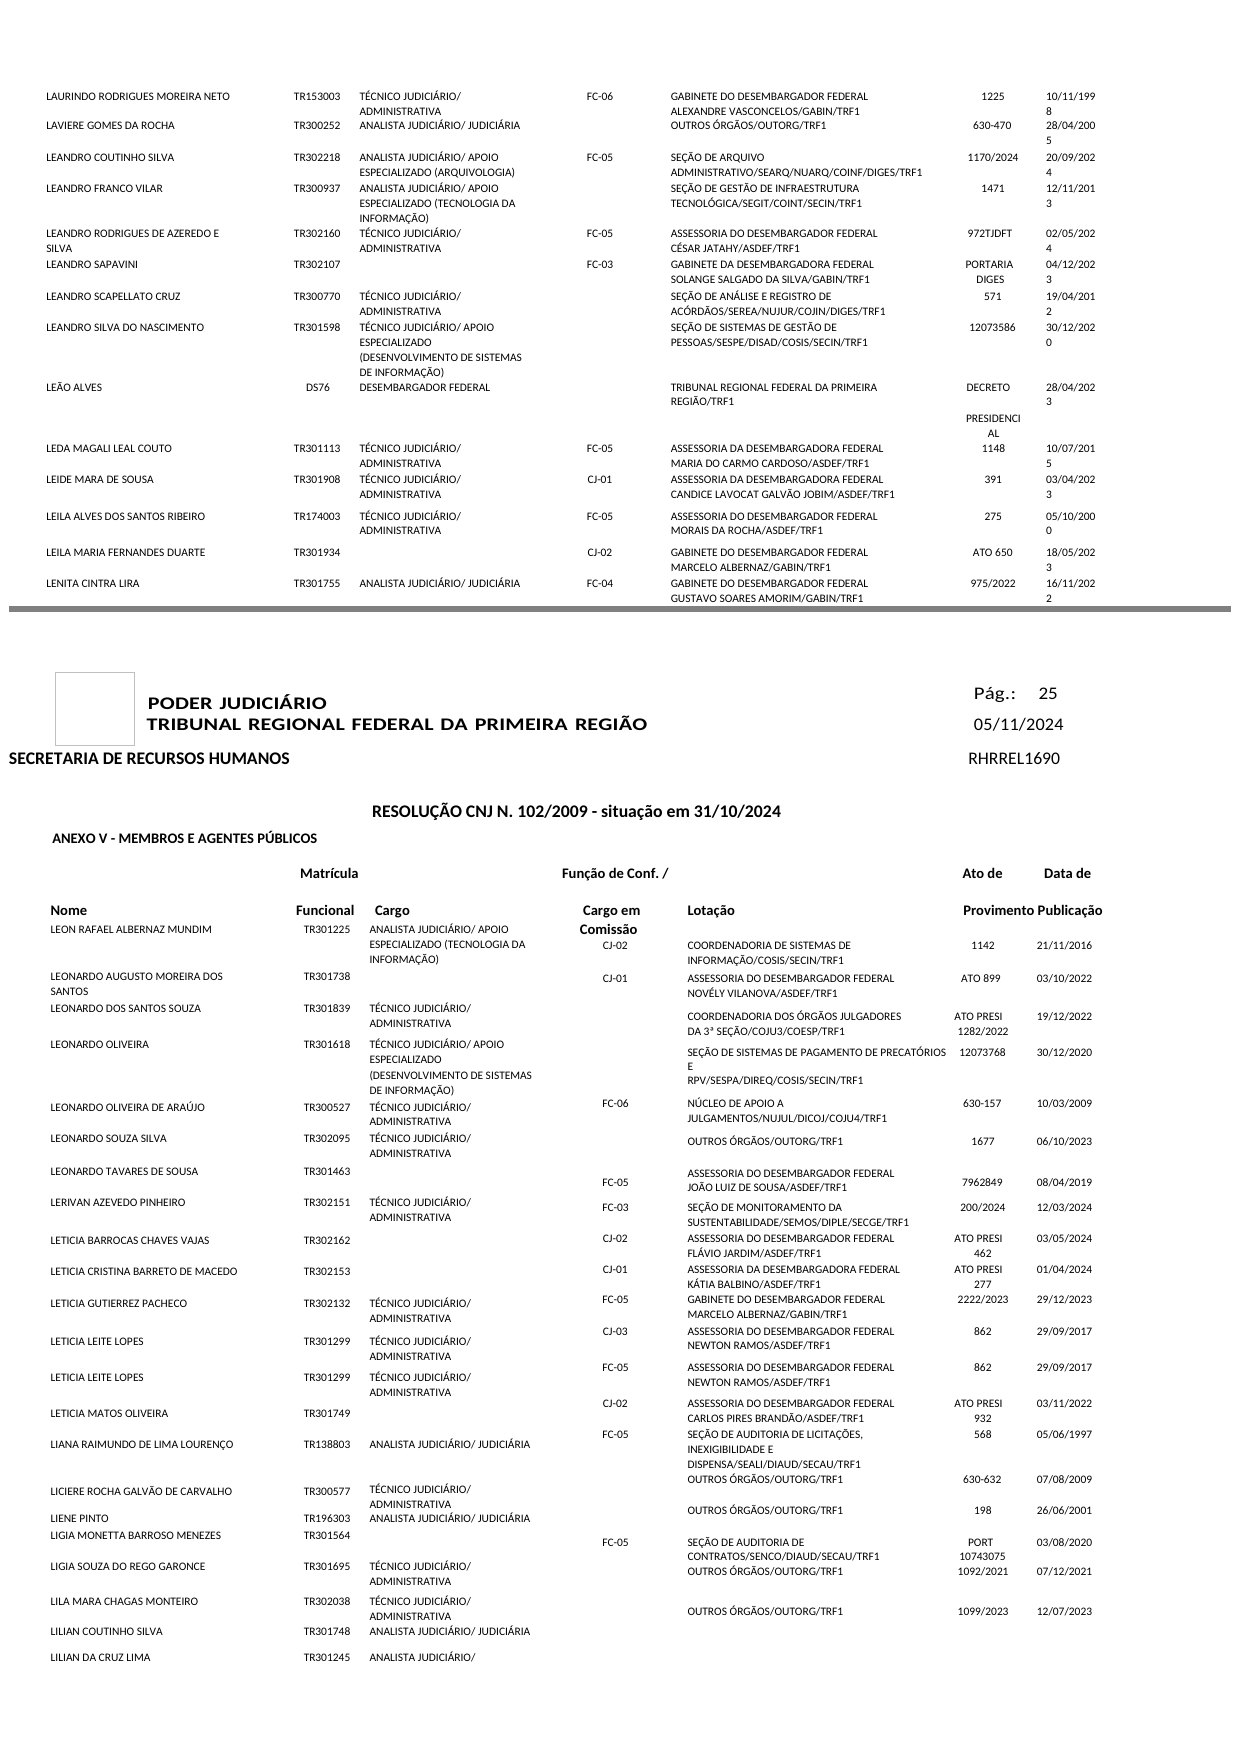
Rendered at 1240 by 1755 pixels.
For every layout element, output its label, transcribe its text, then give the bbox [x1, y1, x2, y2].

table_cell TÉCNICO JUDICIÁRIO/ ADMINISTRATIVA [369, 1370, 559, 1406]
table_cell 28/04/2023 [1039, 380, 1100, 441]
table_cell LIENE PINTO [50, 1512, 296, 1528]
table_header Nome [50, 901, 296, 922]
table_cell ASSESSORIA DA DESEMBARGADORA FEDERAL KÁTIA BALBINO/ASDEF/TRF1 [687, 1263, 949, 1292]
table_cell 862 [949, 1360, 1037, 1396]
table_cell TR300527 [296, 1100, 369, 1131]
table_cell TR301299 [296, 1370, 369, 1406]
table_cell TR300577 [296, 1471, 369, 1512]
table_cell TR301839 [296, 1001, 369, 1037]
table_cell TR300770 [294, 289, 359, 320]
table_cell CJ-01 [580, 972, 687, 1009]
table_cell ATO 650 [944, 545, 1039, 576]
table_cell OUTROS ÓRGÃOS/OUTORG/TRF1 [687, 1596, 949, 1627]
table_cell 07/08/2009 [1037, 1472, 1103, 1503]
table_cell 391 [944, 473, 1039, 509]
table_cell CJ-02 [580, 1396, 687, 1427]
table_cell 20/09/2024 [1039, 150, 1100, 181]
table_cell TR302153 [296, 1265, 369, 1296]
table_cell LILIAN DA CRUZ LIMA [50, 1650, 296, 1665]
table_cell LEONARDO OLIVEIRA DE ARAÚJO [50, 1100, 296, 1131]
table_cell 568 [949, 1427, 1037, 1472]
table_cell [587, 181, 671, 226]
table_cell [587, 289, 671, 320]
table_cell 12/07/2023 [1037, 1596, 1103, 1627]
table_header Lotação Provimento Publicação [687, 901, 1103, 938]
table_cell COORDENADORIA DE SISTEMAS DE INFORMAÇÃO/COSIS/SECIN/TRF1 [687, 939, 949, 972]
table_cell [580, 1472, 687, 1503]
table_cell FC-04 [587, 576, 671, 606]
table_cell 03/05/2024 [1037, 1232, 1103, 1263]
table_header Funcional [296, 901, 369, 922]
table_cell [369, 1406, 559, 1438]
table_cell OUTROS ÓRGÃOS/OUTORG/TRF1 [671, 119, 964, 150]
table_cell 7962849 [949, 1166, 1037, 1200]
table_cell TÉCNICO JUDICIÁRIO/ ADMINISTRATIVA [369, 1560, 559, 1594]
table_cell LICIERE ROCHA GALVÃO DE CARVALHO [50, 1471, 296, 1512]
table_cell 200/2024 [949, 1200, 1037, 1232]
table_cell 21/11/2016 [1037, 939, 1103, 972]
table_cell [580, 1046, 687, 1097]
table_header FC-06 [587, 89, 671, 119]
table_cell TR302107 [294, 258, 359, 289]
table_cell TÉCNICO JUDICIÁRIO/ ADMINISTRATIVA [369, 1334, 559, 1370]
table_cell LIGIA MONETTA BARROSO MENEZES [50, 1528, 296, 1559]
table_cell ANALISTA JUDICIÁRIO/ JUDICIÁRIA [369, 1512, 559, 1528]
table_cell TR301908 [294, 473, 359, 509]
table_cell ASSESSORIA DO DESEMBARGADOR FEDERAL FLÁVIO JARDIM/ASDEF/TRF1 [687, 1232, 949, 1263]
table_cell 1142 [949, 939, 1037, 972]
table_cell ASSESSORIA DO DESEMBARGADOR FEDERAL NEWTON RAMOS/ASDEF/TRF1 [687, 1360, 949, 1396]
table_cell LEIDE MARA DE SOUSA [46, 473, 294, 509]
table_cell TR301748 [296, 1624, 369, 1650]
table_cell LILIAN COUTINHO SILVA [50, 1624, 296, 1650]
table_cell TR196303 [296, 1512, 369, 1528]
table_cell TR174003 [294, 509, 359, 545]
table_cell 12/03/2024 [1037, 1200, 1103, 1232]
table_cell TR301738 [296, 970, 369, 1001]
table_cell [944, 258, 964, 289]
table_cell ATO PRESI 1282/2022 [949, 1010, 1037, 1046]
table_cell ANALISTA JUDICIÁRIO/ APOIO ESPECIALIZADO (TECNOLOGIA DA INFORMAÇÃO) [369, 922, 559, 969]
table_cell LEONARDO DOS SANTOS SOUZA [50, 1001, 296, 1037]
table_cell ANALISTA JUDICIÁRIO/ JUDICIÁRIA [369, 1438, 559, 1471]
table_cell 29/09/2017 [1037, 1360, 1103, 1396]
table_cell [587, 119, 671, 150]
table_cell 08/04/2019 [1037, 1166, 1103, 1200]
table_cell 03/11/2022 [1037, 1396, 1103, 1427]
table_cell TR301934 [294, 545, 359, 576]
table_cell LILA MARA CHAGAS MONTEIRO [50, 1594, 296, 1624]
table_cell TRIBUNAL REGIONAL FEDERAL DA PRIMEIRA REGIÃO/TRF1 [671, 380, 944, 441]
table_cell 29/09/2017 [1037, 1324, 1103, 1360]
table_cell 28/04/2005 [1039, 119, 1100, 150]
table_cell [580, 1503, 687, 1535]
table_cell TR302151 [296, 1195, 369, 1233]
table_cell [580, 1010, 687, 1046]
table_cell TÉCNICO JUDICIÁRIO/ ADMINISTRATIVA [369, 1471, 559, 1512]
table_cell LEONARDO SOUZA SILVA [50, 1131, 296, 1164]
table_cell [580, 1565, 687, 1596]
table_cell LEANDRO SILVA DO NASCIMENTO [46, 320, 294, 380]
table_cell TR301749 [296, 1406, 369, 1438]
table_cell LENITA CINTRA LIRA [46, 576, 294, 606]
table_cell TR300252 [294, 119, 359, 150]
table_cell TÉCNICO JUDICIÁRIO/ ADMINISTRATIVA [359, 473, 587, 509]
table_cell CJ-01 [580, 1263, 687, 1292]
table_cell 1471 [964, 181, 1039, 226]
table_cell DS76 [294, 380, 359, 441]
table_cell FC-06 [580, 1097, 687, 1134]
table_cell TÉCNICO JUDICIÁRIO/ ADMINISTRATIVA [359, 509, 587, 545]
table_cell LAVIERE GOMES DA ROCHA [46, 119, 294, 150]
table_cell 1677 [949, 1134, 1037, 1166]
table_cell TÉCNICO JUDICIÁRIO/ ADMINISTRATIVA [359, 441, 587, 473]
table_cell TÉCNICO JUDICIÁRIO/ ADMINISTRATIVA [369, 1195, 559, 1233]
table_cell (DESENVOLVIMENTO DE SISTEMAS DE INFORMAÇÃO) [369, 1068, 559, 1100]
table_cell ASSESSORIA DO DESEMBARGADOR FEDERAL NEWTON RAMOS/ASDEF/TRF1 [687, 1324, 949, 1360]
table_cell [580, 1134, 687, 1166]
text SECRETARIA DE RECURSOS HUMANOS RHRREL1690 [9, 612, 1091, 769]
table_cell TR138803 [296, 1438, 369, 1471]
table_cell 12073768 [949, 1046, 1037, 1097]
table_header LAURINDO RODRIGUES MOREIRA NETO [46, 89, 294, 119]
table_cell ASSESSORIA DA DESEMBARGADORA FEDERAL MARIA DO CARMO CARDOSO/ASDEF/TRF1 [671, 441, 944, 473]
table_cell ASSESSORIA DO DESEMBARGADOR FEDERAL MORAIS DA ROCHA/ASDEF/TRF1 [671, 509, 944, 545]
table_cell [944, 226, 964, 257]
table_cell SEÇÃO DE ANÁLISE E REGISTRO DE ACÓRDÃOS/SEREA/NUJUR/COJIN/DIGES/TRF1 [671, 289, 944, 320]
table_cell 29/12/2023 [1037, 1293, 1103, 1324]
table_cell ASSESSORIA DA DESEMBARGADORA FEDERAL CANDICE LAVOCAT GALVÃO JOBIM/ASDEF/TRF1 [671, 473, 944, 509]
table_cell CJ-02 [580, 939, 687, 972]
table_cell 01/04/2024 [1037, 1263, 1103, 1292]
table_cell FC-05 [580, 1427, 687, 1472]
table_cell LEILA MARIA FERNANDES DUARTE [46, 545, 294, 576]
table_cell TR301245 [296, 1650, 369, 1665]
table_cell FC-05 [580, 1360, 687, 1396]
table_cell LEANDRO SCAPELLATO CRUZ [46, 289, 294, 320]
table_cell SEÇÃO DE SISTEMAS DE PAGAMENTO DE PRECATÓRIOS E RPV/SESPA/DIREQ/COSIS/SECIN/TRF1 [687, 1046, 949, 1097]
table_cell 03/04/2023 [1039, 473, 1100, 509]
table_cell ANALISTA JUDICIÁRIO/ [369, 1650, 559, 1665]
table_cell 19/04/2012 [1039, 289, 1100, 320]
table_header [569, 886, 1103, 1665]
table_cell TR301695 [296, 1560, 369, 1594]
table_cell TR301564 [296, 1528, 369, 1559]
table_cell FC-05 [587, 441, 671, 473]
table_cell 05/06/1997 [1037, 1427, 1103, 1472]
table_cell LETICIA BARROCAS CHAVES VAJAS [50, 1233, 296, 1265]
text Matrícula Função de Conf. / Ato de Data de [50, 856, 1091, 884]
table_cell DESEMBARGADOR FEDERAL [359, 380, 587, 441]
table_cell ASSESSORIA DO DESEMBARGADOR FEDERAL CÉSAR JATAHY/ASDEF/TRF1 [671, 226, 944, 257]
table_cell ANALISTA JUDICIÁRIO/ APOIO ESPECIALIZADO (ARQUIVOLOGIA) [359, 150, 587, 181]
table_cell SEÇÃO DE SISTEMAS DE GESTÃO DE PESSOAS/SESPE/DISAD/COSIS/SECIN/TRF1 [671, 320, 944, 380]
table_cell [944, 181, 964, 226]
table_cell 275 [944, 509, 1039, 545]
table_cell TR301618 [296, 1037, 369, 1068]
table_cell TR301598 [294, 320, 359, 380]
table_cell ANALISTA JUDICIÁRIO/ JUDICIÁRIA [359, 119, 587, 150]
table_cell TR302095 [296, 1131, 369, 1164]
table_cell FC-05 [580, 1166, 687, 1200]
table_cell TR302162 [296, 1233, 369, 1265]
table_cell 05/10/2000 [1039, 509, 1100, 545]
table_cell [369, 1265, 559, 1296]
table_cell LERIVAN AZEVEDO PINHEIRO [50, 1195, 296, 1233]
table_cell ANALISTA JUDICIÁRIO/ JUDICIÁRIA [359, 576, 587, 606]
table_cell LIGIA SOUZA DO REGO GARONCE [50, 1560, 296, 1594]
table_header TR153003 [294, 89, 359, 119]
table_cell TR301113 [294, 441, 359, 473]
table_cell FC-05 [587, 509, 671, 545]
table_cell 30/12/2020 [1039, 320, 1100, 380]
table_cell TR302132 [296, 1296, 369, 1334]
table_cell GABINETE DO DESEMBARGADOR FEDERAL GUSTAVO SOARES AMORIM/GABIN/TRF1 [671, 576, 944, 606]
table_cell [944, 289, 964, 320]
table_cell TR301755 [294, 576, 359, 606]
table_cell TÉCNICO JUDICIÁRIO/ APOIO ESPECIALIZADO [369, 1037, 559, 1068]
table_cell DECRETO [964, 380, 1039, 411]
table_cell 630-632 [949, 1472, 1037, 1503]
table_cell LETICIA GUTIERREZ PACHECO [50, 1296, 296, 1334]
table_cell TR301463 [296, 1164, 369, 1195]
table_cell [580, 1596, 687, 1627]
table_cell LEONARDO OLIVEIRA [50, 1037, 296, 1068]
table_cell TÉCNICO JUDICIÁRIO/ ADMINISTRATIVA [369, 1594, 559, 1624]
table_cell [369, 970, 559, 1001]
table_cell ASSESSORIA DO DESEMBARGADOR FEDERAL NOVÉLY VILANOVA/ASDEF/TRF1 [687, 972, 949, 1009]
table_cell CJ-03 [580, 1324, 687, 1360]
table_cell OUTROS ÓRGÃOS/OUTORG/TRF1 [687, 1565, 949, 1596]
table_cell SEÇÃO DE MONITORAMENTO DA SUSTENTABILIDADE/SEMOS/DIPLE/SECGE/TRF1 [687, 1200, 949, 1232]
table_cell TÉCNICO JUDICIÁRIO/ ADMINISTRATIVA [359, 226, 587, 257]
table_cell ANALISTA JUDICIÁRIO/ JUDICIÁRIA [369, 1624, 559, 1650]
table_cell ASSESSORIA DO DESEMBARGADOR FEDERAL CARLOS PIRES BRANDÃO/ASDEF/TRF1 [687, 1396, 949, 1427]
table_cell LEANDRO RODRIGUES DE AZEREDO E SILVA [46, 226, 294, 257]
table_cell TR301225 [296, 922, 369, 969]
table_cell ANALISTA JUDICIÁRIO/ APOIO ESPECIALIZADO (TECNOLOGIA DA INFORMAÇÃO) [359, 181, 587, 226]
table_cell 04/12/2023 [1039, 258, 1100, 289]
table_cell 571 [964, 289, 1039, 320]
table_cell SEÇÃO DE AUDITORIA DE CONTRATOS/SENCO/DIAUD/SECAU/TRF1 [687, 1535, 949, 1564]
table_cell LEILA ALVES DOS SANTOS RIBEIRO [46, 509, 294, 545]
table_cell 1170/2024 [964, 150, 1039, 181]
table_cell GABINETE DO DESEMBARGADOR FEDERAL MARCELO ALBERNAZ/GABIN/TRF1 [687, 1293, 949, 1324]
table_cell 03/08/2020 [1037, 1535, 1103, 1564]
table_cell FC-05 [580, 1293, 687, 1324]
table_cell 1148 [944, 441, 1039, 473]
table_cell 12/11/2013 [1039, 181, 1100, 226]
table_cell CJ-01 [587, 473, 671, 509]
table_cell PRESIDENCI AL [944, 411, 1039, 441]
table_cell 30/12/2020 [1037, 1046, 1103, 1097]
table_cell [296, 1068, 369, 1100]
table_cell [944, 380, 964, 411]
table_cell COORDENADORIA DOS ÓRGÃOS JULGADORES DA 3ª SEÇÃO/COJU3/COESP/TRF1 [687, 1010, 949, 1046]
table_cell TR300937 [294, 181, 359, 226]
table_cell 19/12/2022 [1037, 1010, 1103, 1046]
table_cell 03/10/2022 [1037, 972, 1103, 1009]
table_cell [359, 545, 587, 576]
table_cell ATO PRESI 932 [949, 1396, 1037, 1427]
table_header Cargo [369, 901, 559, 922]
table_cell 07/12/2021 [1037, 1565, 1103, 1596]
table_header 1225 [964, 89, 1039, 119]
table_cell 18/05/2023 [1039, 545, 1100, 576]
table_cell [369, 1528, 559, 1559]
table_cell LIANA RAIMUNDO DE LIMA LOURENÇO [50, 1438, 296, 1471]
table_cell 10/03/2009 [1037, 1097, 1103, 1134]
table_cell TÉCNICO JUDICIÁRIO/ ADMINISTRATIVA [369, 1100, 559, 1131]
table_cell SEÇÃO DE GESTÃO DE INFRAESTRUTURA TECNOLÓGICA/SEGIT/COINT/SECIN/TRF1 [671, 181, 944, 226]
table_cell SEÇÃO DE AUDITORIA DE LICITAÇÕES, INEXIGIBILIDADE E DISPENSA/SEALI/DIAUD/SECAU/TRF1 [687, 1427, 949, 1472]
table_cell 2222/2023 [949, 1293, 1037, 1324]
table_cell NÚCLEO DE APOIO A JULGAMENTOS/NUJUL/DICOJ/COJU4/TRF1 [687, 1097, 949, 1134]
table_cell SEÇÃO DE ARQUIVO ADMINISTRATIVO/SEARQ/NUARQ/COINF/DIGES/TRF1 [671, 150, 964, 181]
table_header 10/11/1998 [1039, 89, 1100, 119]
table_cell LEANDRO FRANCO VILAR [46, 181, 294, 226]
table_cell LETICIA MATOS OLIVEIRA [50, 1406, 296, 1438]
table_cell TÉCNICO JUDICIÁRIO/ ADMINISTRATIVA [369, 1296, 559, 1334]
table_cell [50, 1068, 296, 1100]
table_cell TÉCNICO JUDICIÁRIO/ ADMINISTRATIVA [359, 289, 587, 320]
table_header Cargo em Comissão [580, 901, 687, 938]
table_cell CJ-02 [580, 1232, 687, 1263]
table_cell ATO PRESI 462 [949, 1232, 1037, 1263]
table_cell TÉCNICO JUDICIÁRIO/ ADMINISTRATIVA [369, 1001, 559, 1037]
table_cell [587, 320, 671, 380]
table_cell 12073586 [964, 320, 1039, 380]
table_cell 975/2022 [944, 576, 1039, 606]
table_cell 862 [949, 1324, 1037, 1360]
table_cell FC-03 [580, 1200, 687, 1232]
subtitle ANEXO V - MEMBROS E AGENTES PÚBLICOS [52, 829, 1091, 847]
table_cell CJ-02 [587, 545, 671, 576]
table_cell LEONARDO AUGUSTO MOREIRA DOS SANTOS [50, 970, 296, 1001]
table_cell LEON RAFAEL ALBERNAZ MUNDIM [50, 922, 296, 969]
table_cell LEDA MAGALI LEAL COUTO [46, 441, 294, 473]
table_cell ATO PRESI 277 [949, 1263, 1037, 1292]
table_cell 26/06/2001 [1037, 1503, 1103, 1535]
table_cell LETICIA CRISTINA BARRETO DE MACEDO [50, 1265, 296, 1296]
table_cell LEANDRO COUTINHO SILVA [46, 150, 294, 181]
table_cell FC-05 [587, 226, 671, 257]
table_cell PORT 10743075 [949, 1535, 1037, 1564]
table_cell LEONARDO TAVARES DE SOUSA [50, 1164, 296, 1195]
table_cell GABINETE DO DESEMBARGADOR FEDERAL MARCELO ALBERNAZ/GABIN/TRF1 [671, 545, 944, 576]
table_cell 06/10/2023 [1037, 1134, 1103, 1166]
table_cell OUTROS ÓRGÃOS/OUTORG/TRF1 [687, 1503, 949, 1535]
table_cell TÉCNICO JUDICIÁRIO/ ADMINISTRATIVA [369, 1131, 559, 1164]
table_header GABINETE DO DESEMBARGADOR FEDERAL ALEXANDRE VASCONCELOS/GABIN/TRF1 [671, 89, 964, 119]
table_cell [369, 1164, 559, 1195]
table_cell LETICIA LEITE LOPES [50, 1370, 296, 1406]
table_cell 16/11/2022 [1039, 576, 1100, 606]
table_cell [944, 320, 964, 380]
table_cell ATO 899 [949, 972, 1037, 1009]
table_cell 1092/2021 [949, 1565, 1037, 1596]
table_cell GABINETE DA DESEMBARGADORA FEDERAL SOLANGE SALGADO DA SILVA/GABIN/TRF1 [671, 258, 944, 289]
table_cell 10/07/2015 [1039, 441, 1100, 473]
table_cell ASSESSORIA DO DESEMBARGADOR FEDERAL JOÃO LUIZ DE SOUSA/ASDEF/TRF1 [687, 1166, 949, 1200]
table_cell [359, 258, 587, 289]
table_cell 198 [949, 1503, 1037, 1535]
table_header TÉCNICO JUDICIÁRIO/ ADMINISTRATIVA [359, 89, 587, 119]
table_cell LEÃO ALVES [46, 380, 294, 441]
table_cell LETICIA LEITE LOPES [50, 1334, 296, 1370]
table_cell TR302038 [296, 1594, 369, 1624]
table_cell [587, 380, 671, 441]
table_cell 1099/2023 [949, 1596, 1037, 1627]
table_cell OUTROS ÓRGÃOS/OUTORG/TRF1 [687, 1472, 949, 1503]
text RESOLUÇÃO CNJ N. 102/2009 - situação em 31/10/2024 [83, 801, 1069, 822]
table_cell TR301299 [296, 1334, 369, 1370]
table_cell FC-05 [580, 1535, 687, 1564]
table_header [50, 886, 569, 1665]
table_cell FC-03 [587, 258, 671, 289]
table_cell [369, 1233, 559, 1265]
table_cell 630-470 [964, 119, 1039, 150]
table_cell TR302218 [294, 150, 359, 181]
table_cell 02/05/2024 [1039, 226, 1100, 257]
table_cell LEANDRO SAPAVINI [46, 258, 294, 289]
table_cell 972TJDFT [964, 226, 1039, 257]
table_cell PORTARIA DIGES [964, 258, 1039, 289]
table_cell FC-05 [587, 150, 671, 181]
table_cell 630-157 [949, 1097, 1037, 1134]
table_cell TR302160 [294, 226, 359, 257]
table_cell TÉCNICO JUDICIÁRIO/ APOIO ESPECIALIZADO (DESENVOLVIMENTO DE SISTEMAS DE INFORMAÇÃO) [359, 320, 587, 380]
table_cell OUTROS ÓRGÃOS/OUTORG/TRF1 [687, 1134, 949, 1166]
